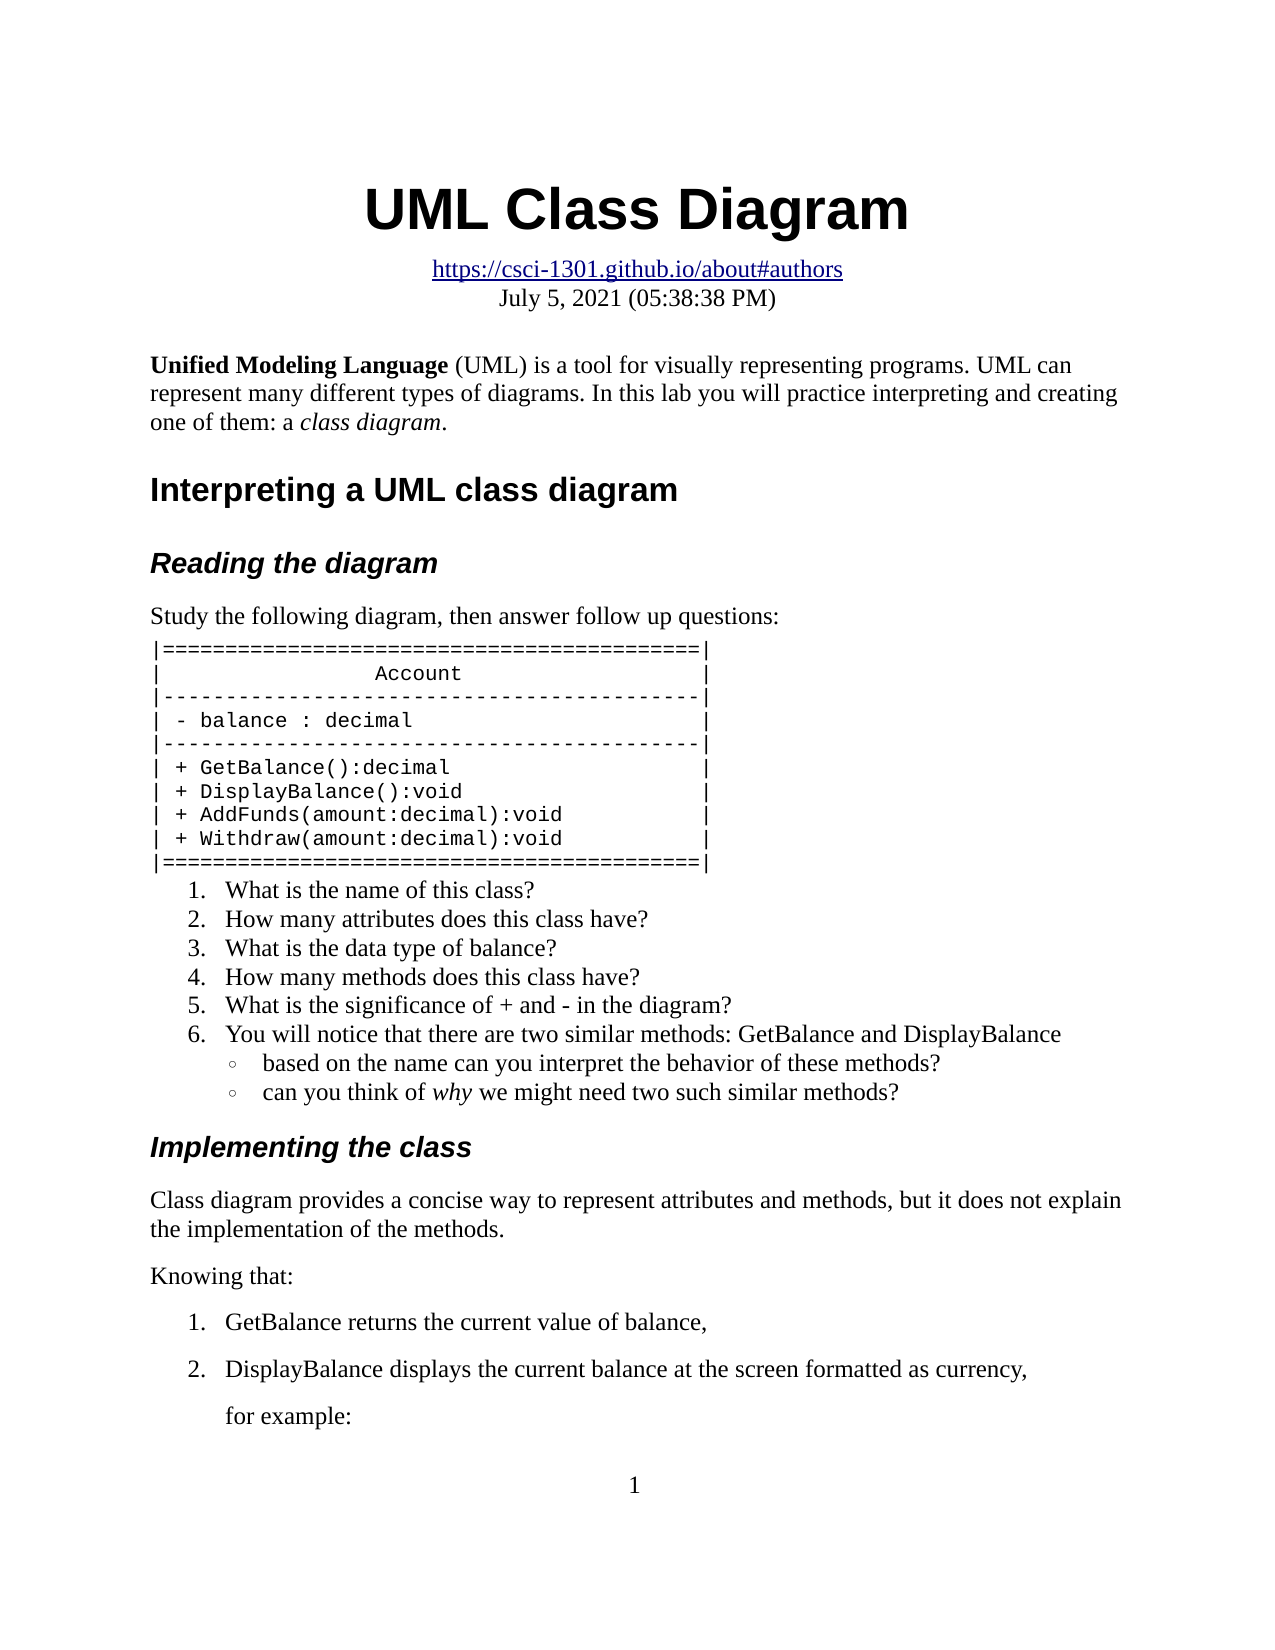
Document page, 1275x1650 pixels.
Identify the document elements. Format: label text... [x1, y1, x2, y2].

text | Account | [150, 662, 1125, 686]
text | + AddFunds(amount:decimal):void | [150, 804, 1125, 828]
subtitle Implementing the class [150, 1130, 1125, 1164]
list What is the data type of balance? [187, 933, 1125, 962]
text July 5, 2021 (05:38:38 PM) [150, 283, 1125, 312]
list can you think of why we might need two such similar methods? [225, 1077, 1125, 1105]
list DisplayBalance displays the current balance at the screen formatted as currency, [187, 1354, 1125, 1383]
list You will notice that there are two similar methods: GetBalance and DisplayBalance [187, 1019, 1125, 1048]
text | - balance : decimal | [150, 710, 1125, 733]
list How many methods does this class have? [187, 962, 1125, 990]
text | + DisplayBalance():void | [150, 781, 1125, 804]
text |===========================================| [150, 852, 1125, 875]
text Class diagram provides a concise way to represent attributes and methods, but it does not explain the implementation of the methods. [150, 1185, 1125, 1243]
subtitle Reading the diagram [150, 546, 1125, 580]
text |-------------------------------------------| [150, 733, 1125, 757]
text |===========================================| [150, 639, 1125, 662]
text Study the following diagram, then answer follow up questions: [150, 601, 1125, 630]
text | + GetBalance():decimal | [150, 757, 1125, 781]
list based on the name can you interpret the behavior of these methods? [225, 1048, 1125, 1077]
text Knowing that: [150, 1261, 1125, 1289]
text https://csci-1301.github.io/about#authors [150, 254, 1125, 283]
list How many attributes does this class have? [187, 904, 1125, 933]
title UML Class Diagram [150, 175, 1125, 242]
list for example: [187, 1401, 1125, 1429]
list What is the significance of + and - in the diagram? [187, 990, 1125, 1019]
list What is the name of this class? [187, 875, 1125, 904]
subtitle Interpreting a UML class diagram [150, 470, 1125, 509]
text Unified Modeling Language (UML) is a tool for visually representing programs. UML can represent many different types of diagrams. In this lab you will practice interpreting and creating one of them: a class diagram. [150, 350, 1125, 436]
text |-------------------------------------------| [150, 686, 1125, 710]
text | + Withdraw(amount:decimal):void | [150, 828, 1125, 852]
list GetBalance returns the current value of balance, [187, 1307, 1125, 1336]
